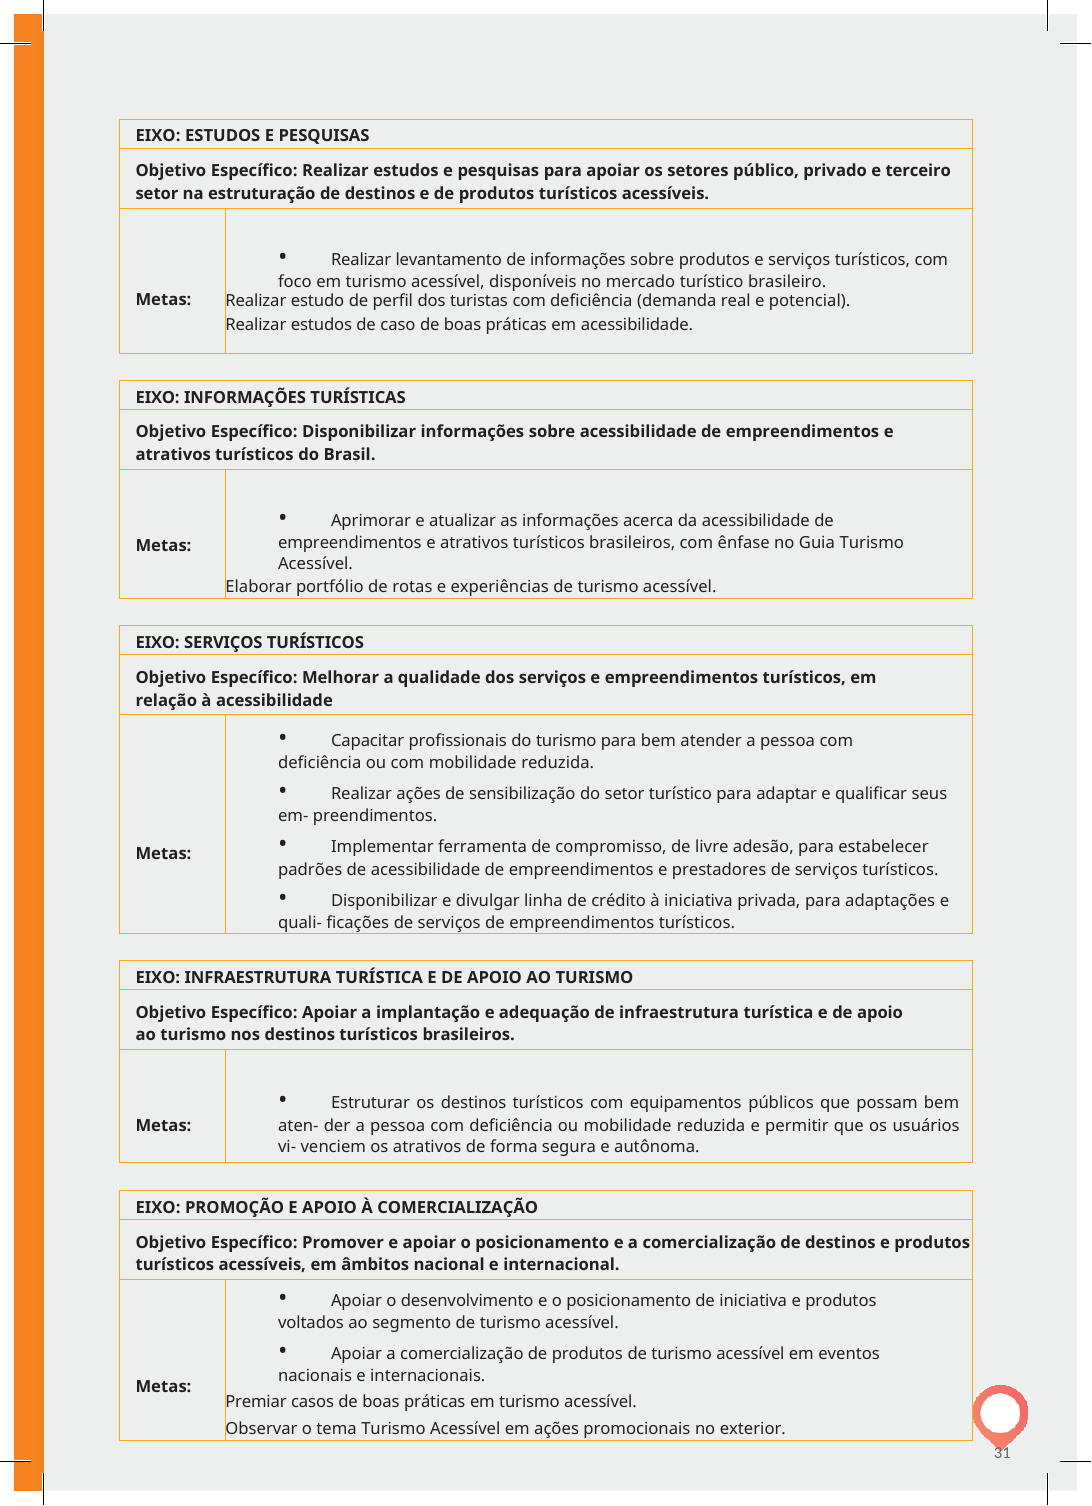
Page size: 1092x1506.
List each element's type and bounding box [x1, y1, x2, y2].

picture [14, 14, 44, 1491]
picture [972, 1385, 1028, 1451]
